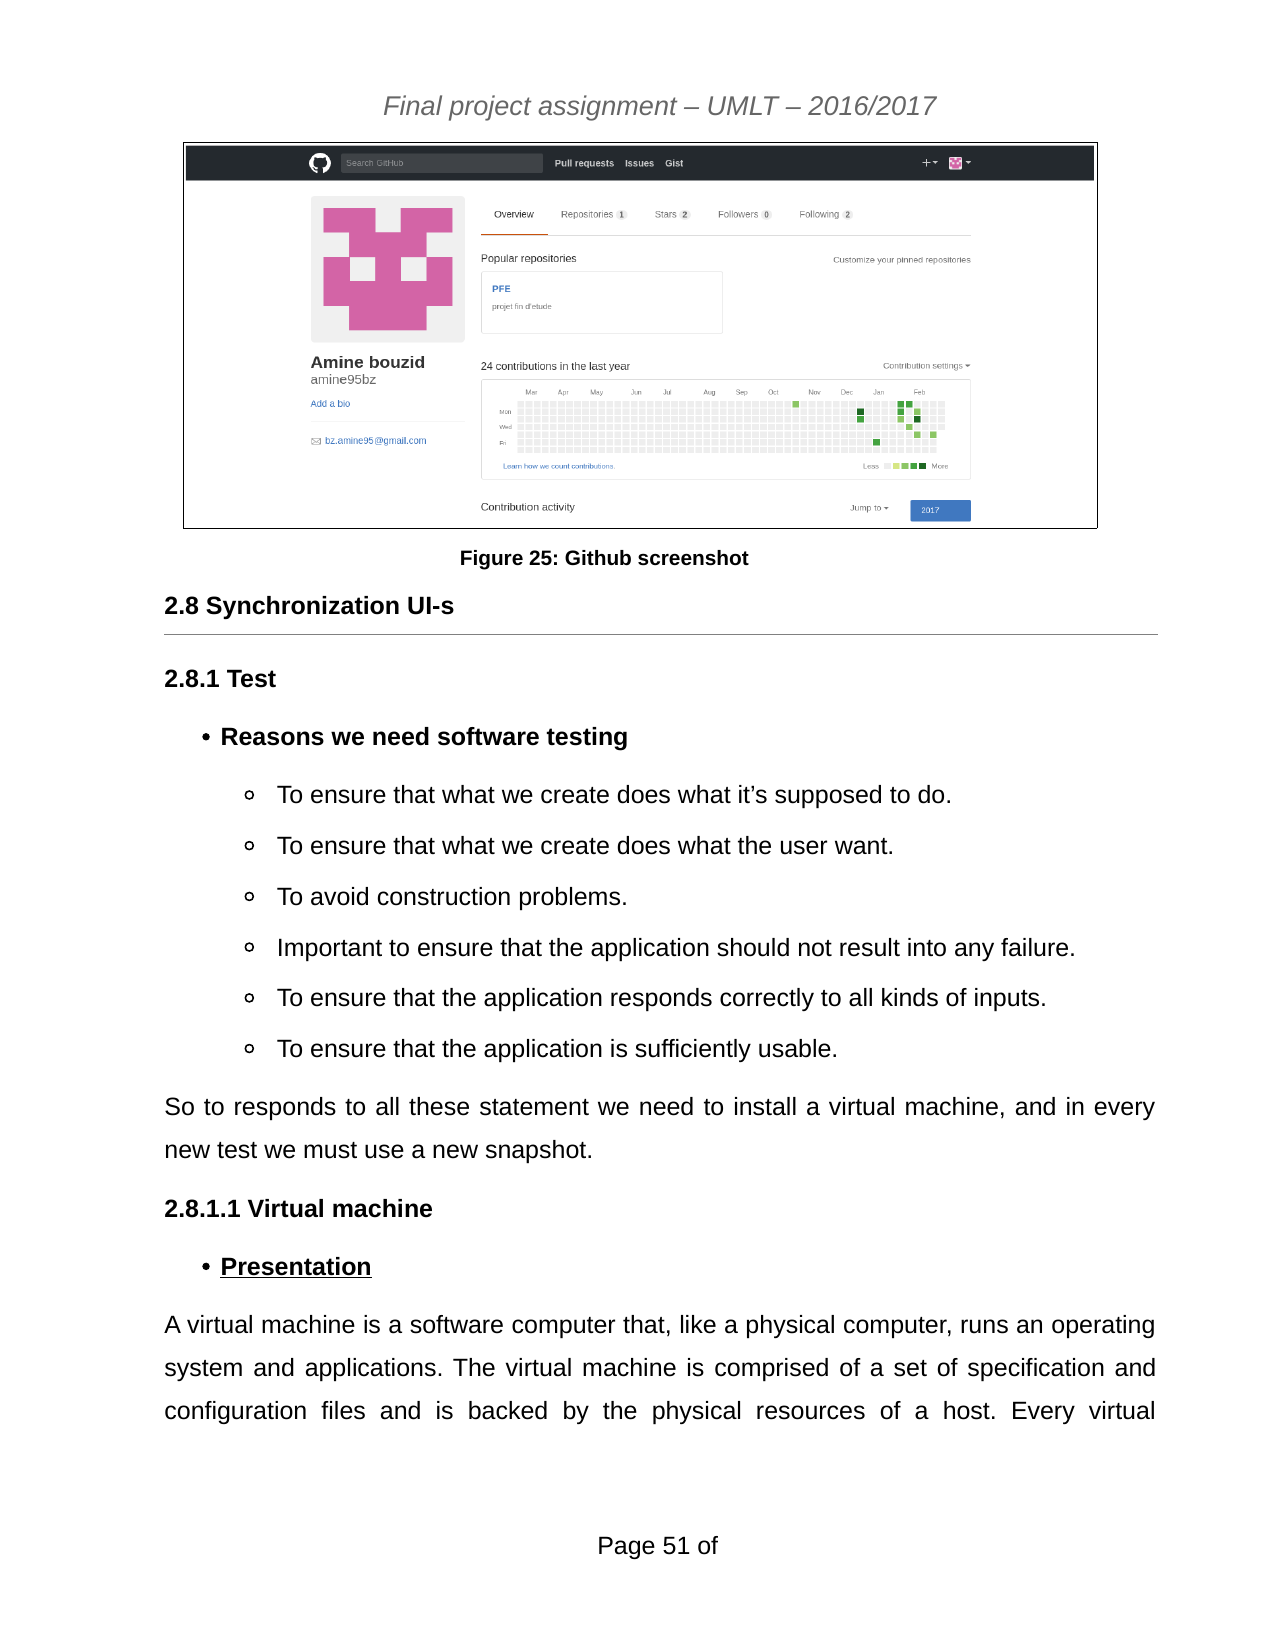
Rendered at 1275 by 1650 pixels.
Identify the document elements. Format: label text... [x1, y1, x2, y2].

list Important to ensure that the application should not result into any failure. [239, 933, 1158, 961]
subtitle 2.8 Synchronization UI-s [164, 591, 1158, 620]
list To avoid construction problems. [239, 882, 1158, 911]
text [184, 143, 1097, 528]
list To ensure that what we create does what the user want. [239, 831, 1158, 860]
picture [185, 145, 1094, 525]
list To ensure that what we create does what it’s supposed to do. [239, 780, 1158, 809]
list To ensure that the application is sufficiently usable. [239, 1034, 1158, 1063]
list Presentation [202, 1252, 1158, 1281]
list Reasons we need software testing [202, 722, 1158, 751]
text Figure 25: Github screenshot [164, 525, 1158, 571]
list To ensure that the application responds correctly to all kinds of inputs. [239, 983, 1158, 1012]
text So to responds to all these statement we need to install a virtual machine, and in every new test we must use a new snapshot. [164, 1092, 1158, 1164]
text A virtual machine is a software computer that, like a physical computer, runs an operating system and applications. The virtual machine is comprised of a set of specification and configuration files and is backed by the physical resources of a host. Every virtual [164, 1310, 1158, 1425]
subtitle 2.8.1.1 Virtual machine [164, 1193, 1158, 1222]
subtitle 2.8.1 Test [164, 664, 1158, 693]
